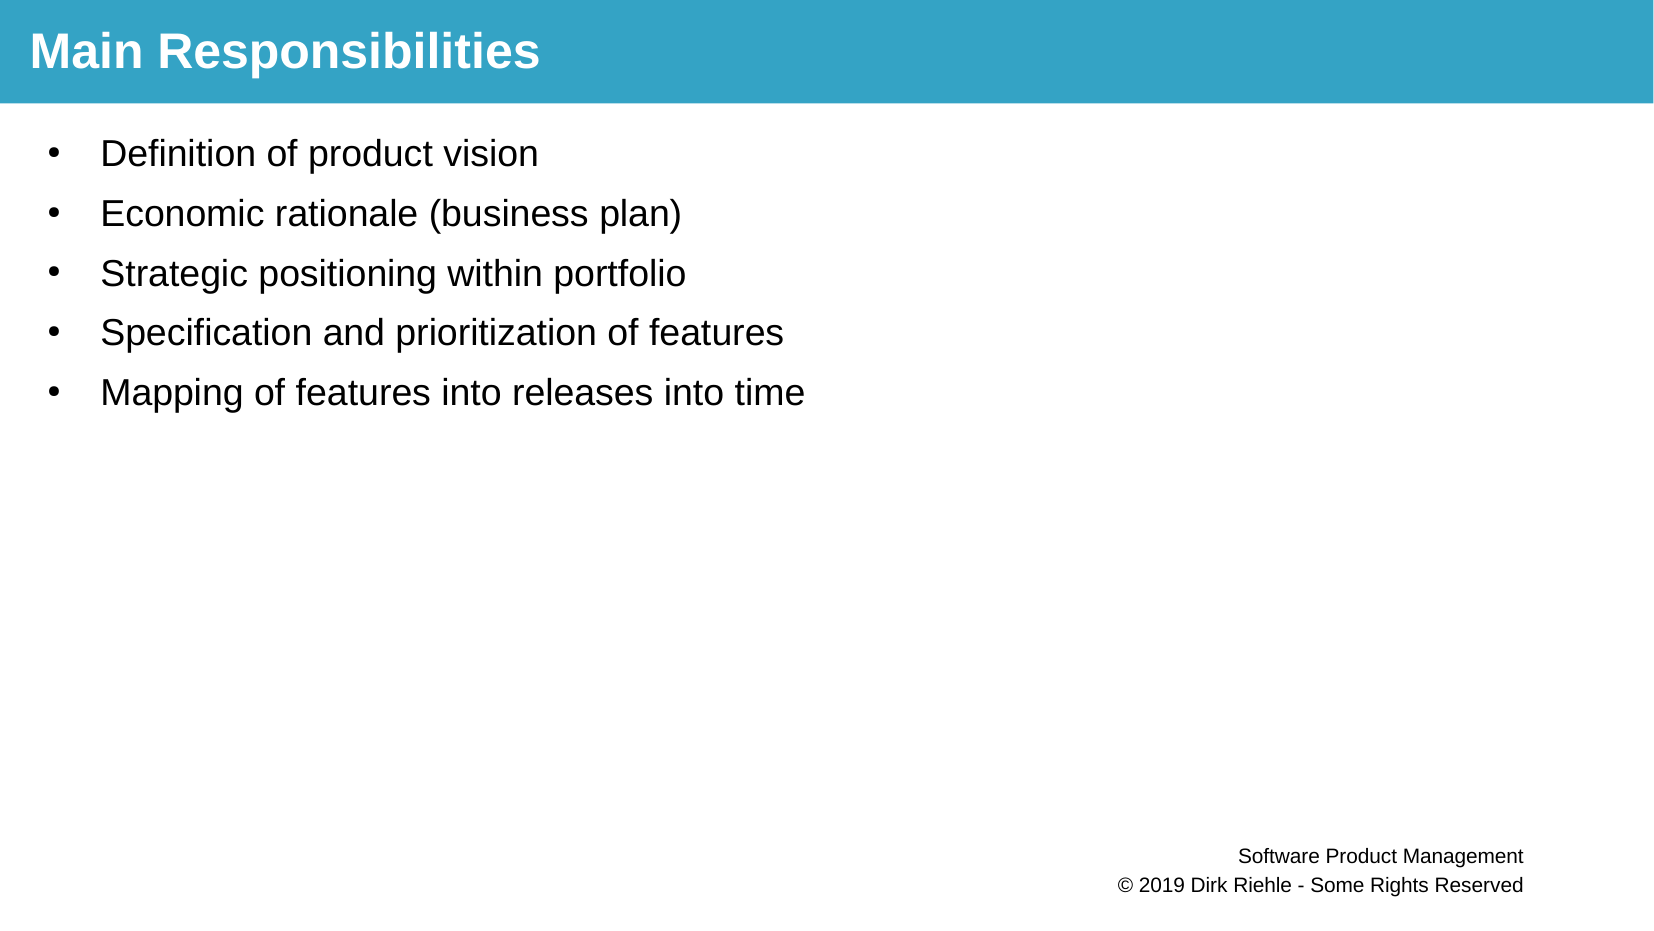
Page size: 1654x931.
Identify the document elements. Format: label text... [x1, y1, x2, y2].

list Definition of product vision Economic rationale (business plan) Strategic positioning within portfolio Specification and prioritization of features Mapping of features into releases into time [29, 132, 1625, 813]
title Main Responsibilities [0, 0, 1654, 104]
